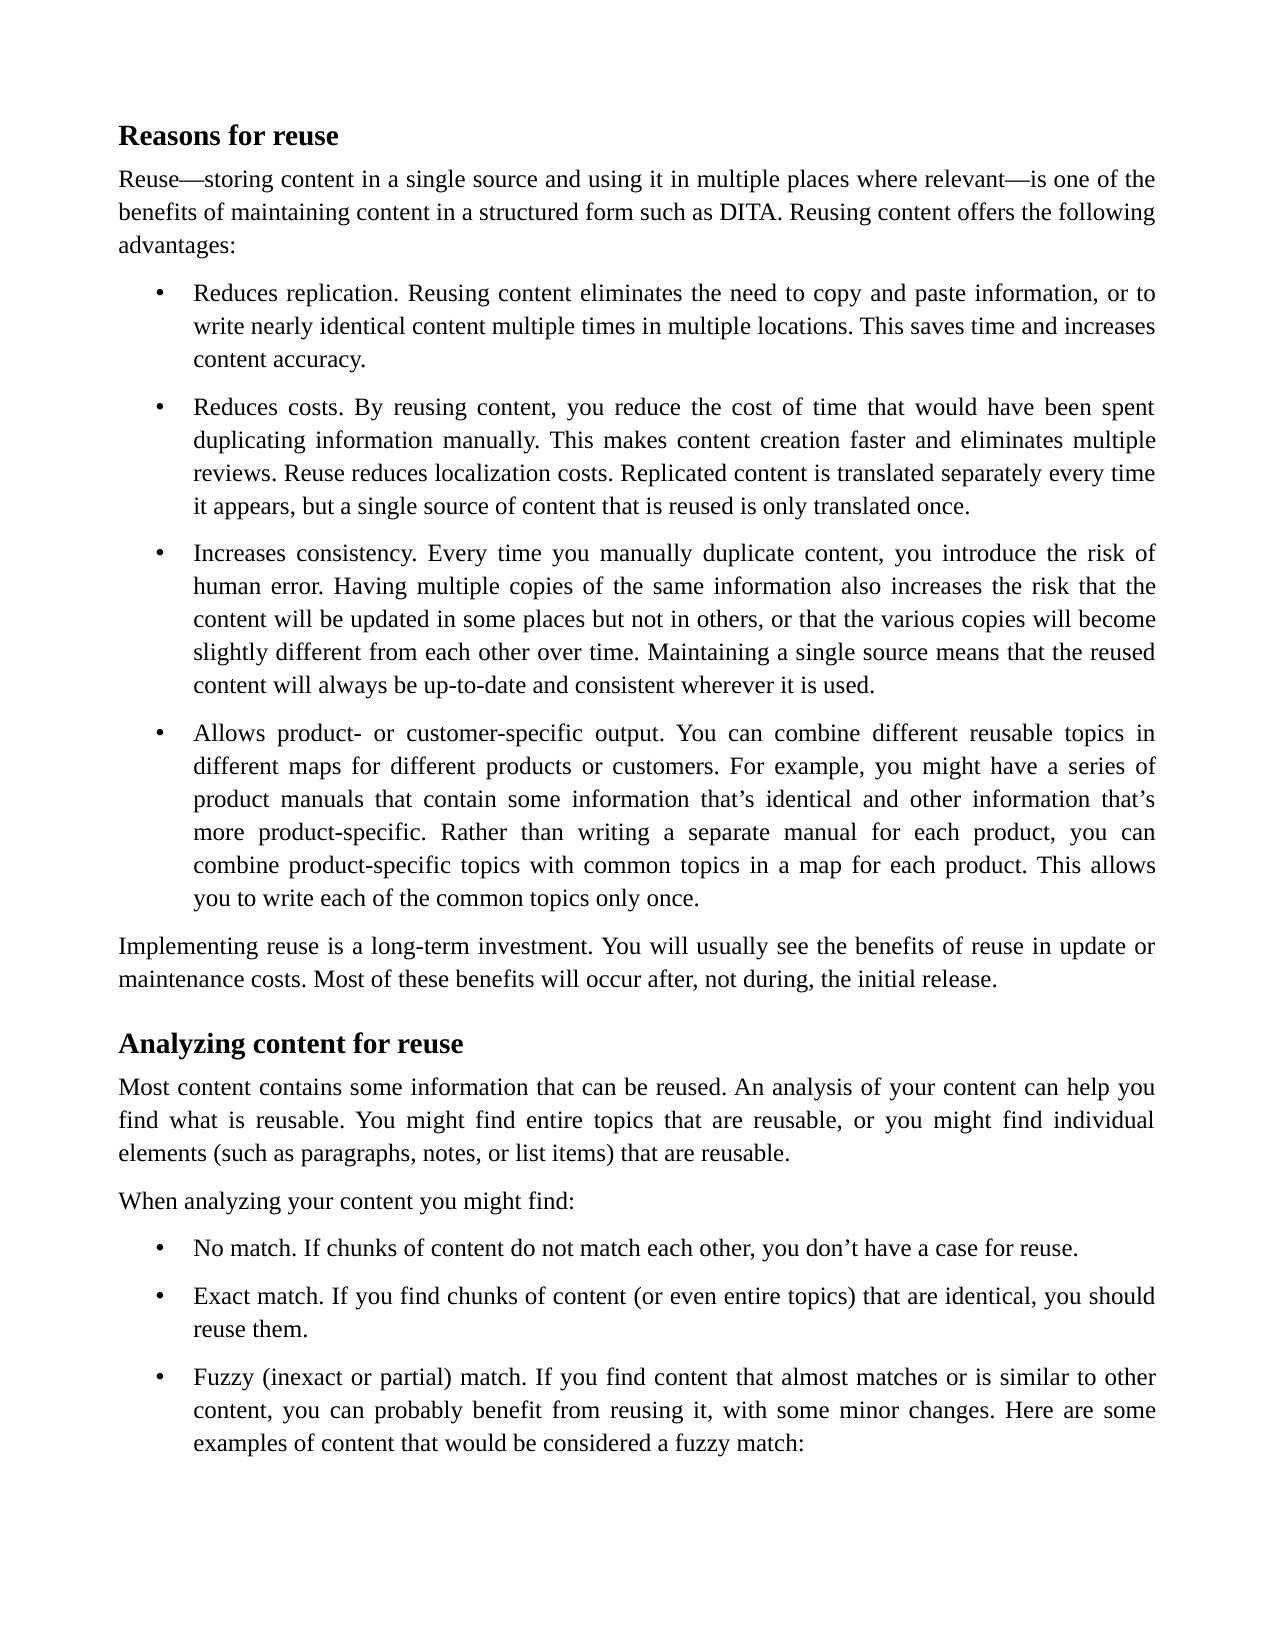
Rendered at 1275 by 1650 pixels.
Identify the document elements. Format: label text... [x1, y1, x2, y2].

subtitle Reasons for reuse [118, 118, 1157, 152]
text Implementing reuse is a long-term investment. You will usually see the benefits of reuse in update or maintenance costs. Most of these benefits will occur after, not during, the initial release. [118, 931, 1157, 992]
text Reuse—storing content in a single source and using it in multiple places where relevant—is one of the benefits of maintaining content in a structured form such as DITA. Reusing content offers the following advantages: [118, 164, 1157, 259]
text When analyzing your content you might find: [118, 1186, 1157, 1214]
text Most content contains some information that can be reused. An analysis of your content can help you find what is reusable. You might find entire topics that are reusable, or you might find individual elements (such as paragraphs, notes, or list items) that are reusable. [118, 1072, 1157, 1167]
subtitle Analyzing content for reuse [118, 1026, 1157, 1060]
list Increases consistency. Every time you manually duplicate content, you introduce the risk of human error. Having multiple copies of the same information also increases the risk that the content will be updated in some places but not in others, or that the various copies will become slightly different from each other over time. Maintaining a single source means that the reused content will always be up-to-date and consistent wherever it is used. [156, 538, 1157, 699]
list No match. If chunks of content do not match each other, you don’t have a case for reuse. [156, 1233, 1157, 1262]
list Reduces replication. Reusing content eliminates the need to copy and paste information, or to write nearly identical content multiple times in multiple locations. This saves time and increases content accuracy. [156, 278, 1157, 373]
list Reduces costs. By reusing content, you reduce the cost of time that would have been spent duplicating information manually. This makes content creation faster and eliminates multiple reviews. Reuse reduces localization costs. Replicated content is translated separately every time it appears, but a single source of content that is reused is only translated once. [156, 392, 1157, 519]
list Fuzzy (inexact or partial) match. If you find content that almost matches or is similar to other content, you can probably benefit from reusing it, with some minor changes. Here are some examples of content that would be considered a fuzzy match: [156, 1362, 1157, 1456]
list Allows product- or customer-specific output. You can combine different reusable topics in different maps for different products or customers. For example, you might have a series of product manuals that contain some information that’s identical and other information that’s more product-specific. Rather than writing a separate manual for each product, you can combine product-specific topics with common topics in a map for each product. This allows you to write each of the common topics only once. [156, 718, 1157, 912]
list Exact match. If you find chunks of content (or even entire topics) that are identical, you should reuse them. [156, 1281, 1157, 1343]
